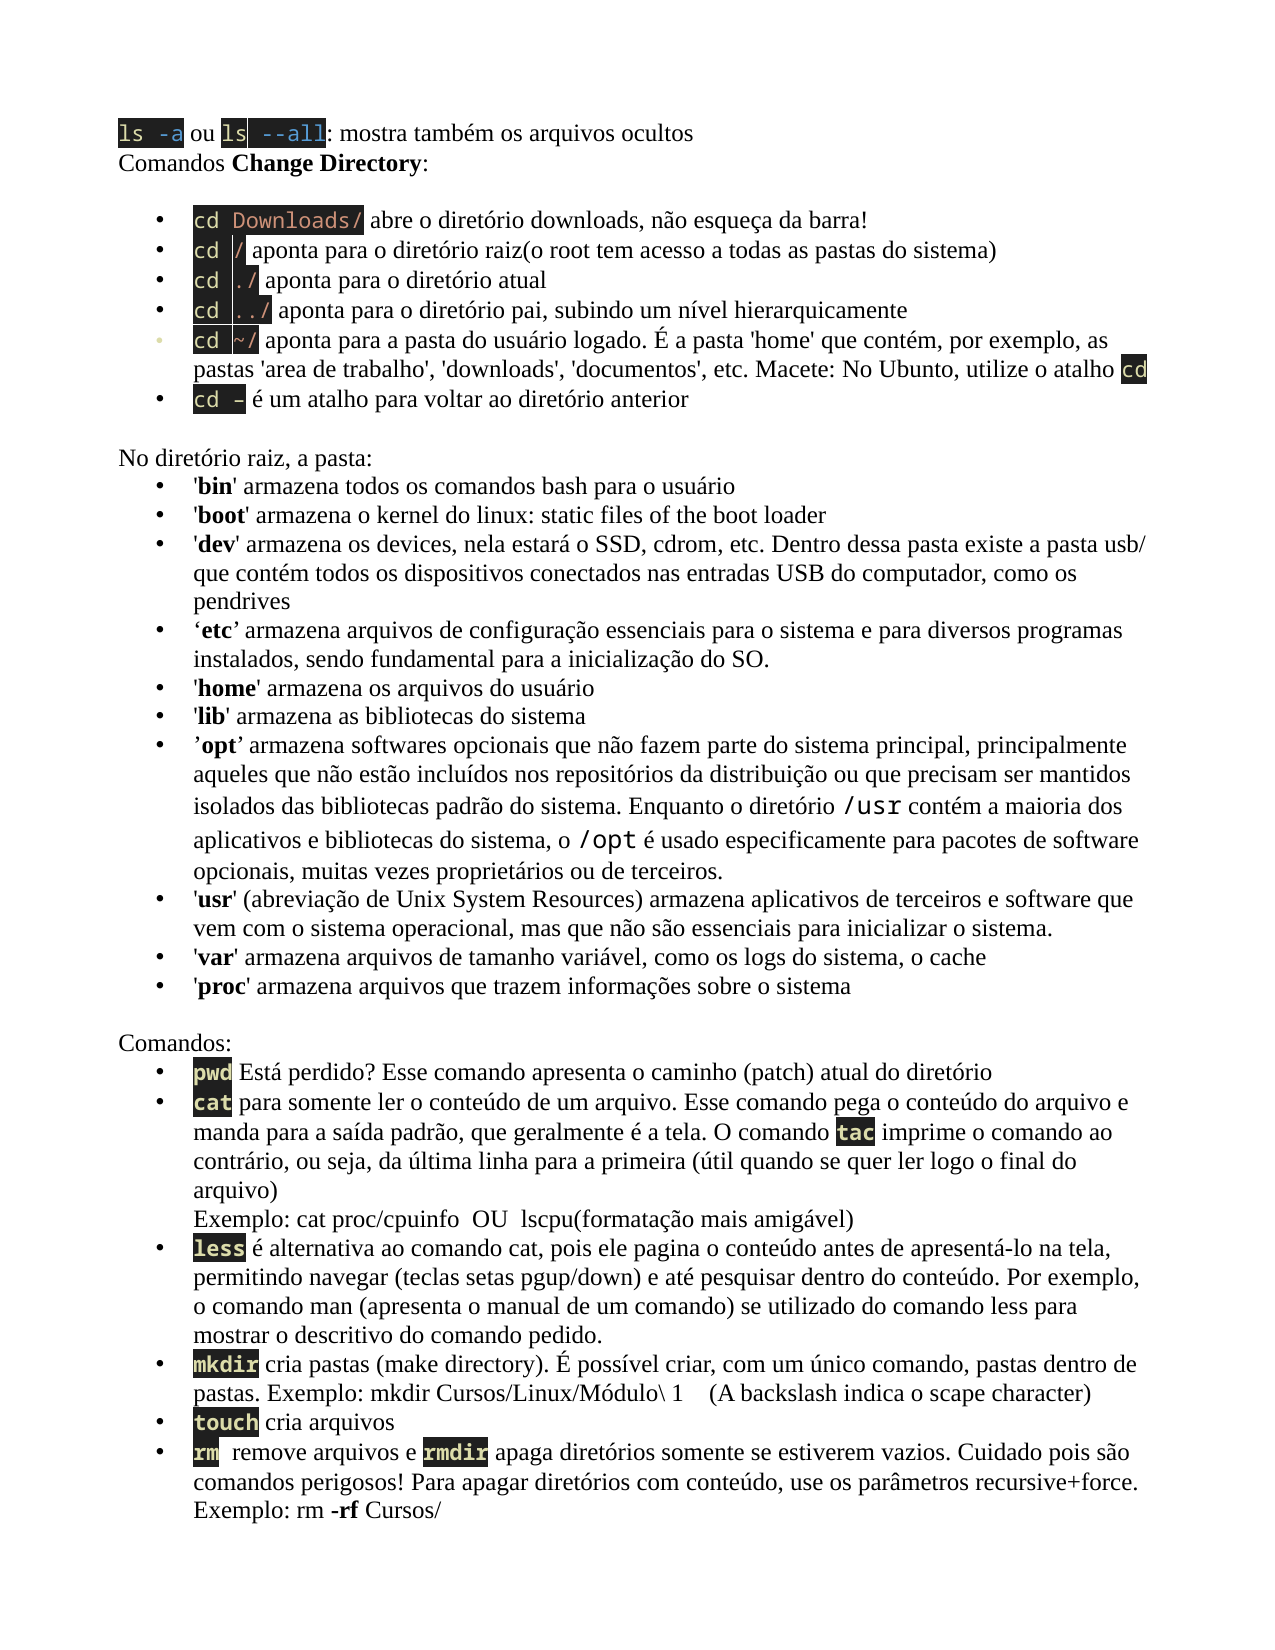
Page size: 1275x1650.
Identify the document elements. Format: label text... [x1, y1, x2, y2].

list cat para somente ler o conteúdo de um arquivo. Esse comando pega o conteúdo do arquivo e manda para a saída padrão, que geralmente é a tela. O comando tac imprime o comando ao contrário, ou seja, da última linha para a primeira (útil quando se quer ler logo o final do arquivo) Exemplo: cat proc/cpuinfo OU lscpu(formatação mais amigável) [156, 1087, 1157, 1233]
list 'proc' armazena arquivos que trazem informações sobre o sistema [156, 971, 1157, 999]
list pwd Está perdido? Esse comando apresenta o caminho (patch) atual do diretório [156, 1057, 1157, 1087]
list 'boot' armazena o kernel do linux: static files of the boot loader [156, 500, 1157, 529]
list cd ../ aponta para o diretório pai, subindo um nível hierarquicamente [156, 295, 1157, 324]
list cd ./ aponta para o diretório atual [156, 265, 1157, 295]
text No diretório raiz, a pasta: [118, 443, 1157, 471]
text Comandos: [118, 1028, 1157, 1057]
list 'bin' armazena todos os comandos bash para o usuário [156, 471, 1157, 500]
list cd Downloads/ abre o diretório downloads, não esqueça da barra! [156, 205, 1157, 235]
list 'usr' (abreviação de Unix System Resources) armazena aplicativos de terceiros e software que vem com o sistema operacional, mas que não são essenciais para inicializar o sistema. [156, 884, 1157, 942]
list less é alternativa ao comando cat, pois ele pagina o conteúdo antes de apresentá-lo na tela, permitindo navegar (teclas setas pgup/down) e até pesquisar dentro do conteúdo. Por exemplo, o comando man (apresenta o manual de um comando) se utilizado do comando less para mostrar o descritivo do comando pedido. [156, 1233, 1157, 1349]
list 'home' armazena os arquivos do usuário [156, 673, 1157, 701]
list touch cria arquivos [156, 1407, 1157, 1437]
list 'dev' armazena os devices, nela estará o SSD, cdrom, etc. Dentro dessa pasta existe a pasta usb/ que contém todos os dispositivos conectados nas entradas USB do computador, como os pendrives [156, 529, 1157, 615]
list mkdir cria pastas (make directory). É possível criar, com um único comando, pastas dentro de pastas. Exemplo: mkdir Cursos/Linux/Módulo\ 1 (A backslash indica o scape character) [156, 1349, 1157, 1407]
list 'lib' armazena as bibliotecas do sistema [156, 701, 1157, 730]
list cd – é um atalho para voltar ao diretório anterior [156, 384, 1157, 414]
text ls -a ou ls --all: mostra também os arquivos ocultos [118, 118, 1157, 148]
list 'var' armazena arquivos de tamanho variável, como os logs do sistema, o cache [156, 942, 1157, 971]
list rm remove arquivos e rmdir apaga diretórios somente se estiverem vazios. Cuidado pois são comandos perigosos! Para apagar diretórios com conteúdo, use os parâmetros recursive+force. Exemplo: rm -rf Cursos/ [156, 1437, 1157, 1524]
text Comandos Change Directory: [118, 148, 1157, 177]
list ‘etc’ armazena arquivos de configuração essenciais para o sistema e para diversos programas instalados, sendo fundamental para a inicialização do SO. [156, 615, 1157, 673]
list cd ~/ aponta para a pasta do usuário logado. É a pasta 'home' que contém, por exemplo, as pastas 'area de trabalho', 'downloads', 'documentos', etc. Macete: No Ubunto, utilize o atalho cd [156, 324, 1157, 384]
list cd / aponta para o diretório raiz(o root tem acesso a todas as pastas do sistema) [156, 235, 1157, 265]
list ’opt’ armazena softwares opcionais que não fazem parte do sistema principal, principalmente aqueles que não estão incluídos nos repositórios da distribuição ou que precisam ser mantidos isolados das bibliotecas padrão do sistema. Enquanto o diretório /usr contém a maioria dos aplicativos e bibliotecas do sistema, o /opt é usado especificamente para pacotes de software opcionais, muitas vezes proprietários ou de terceiros. [156, 730, 1157, 884]
